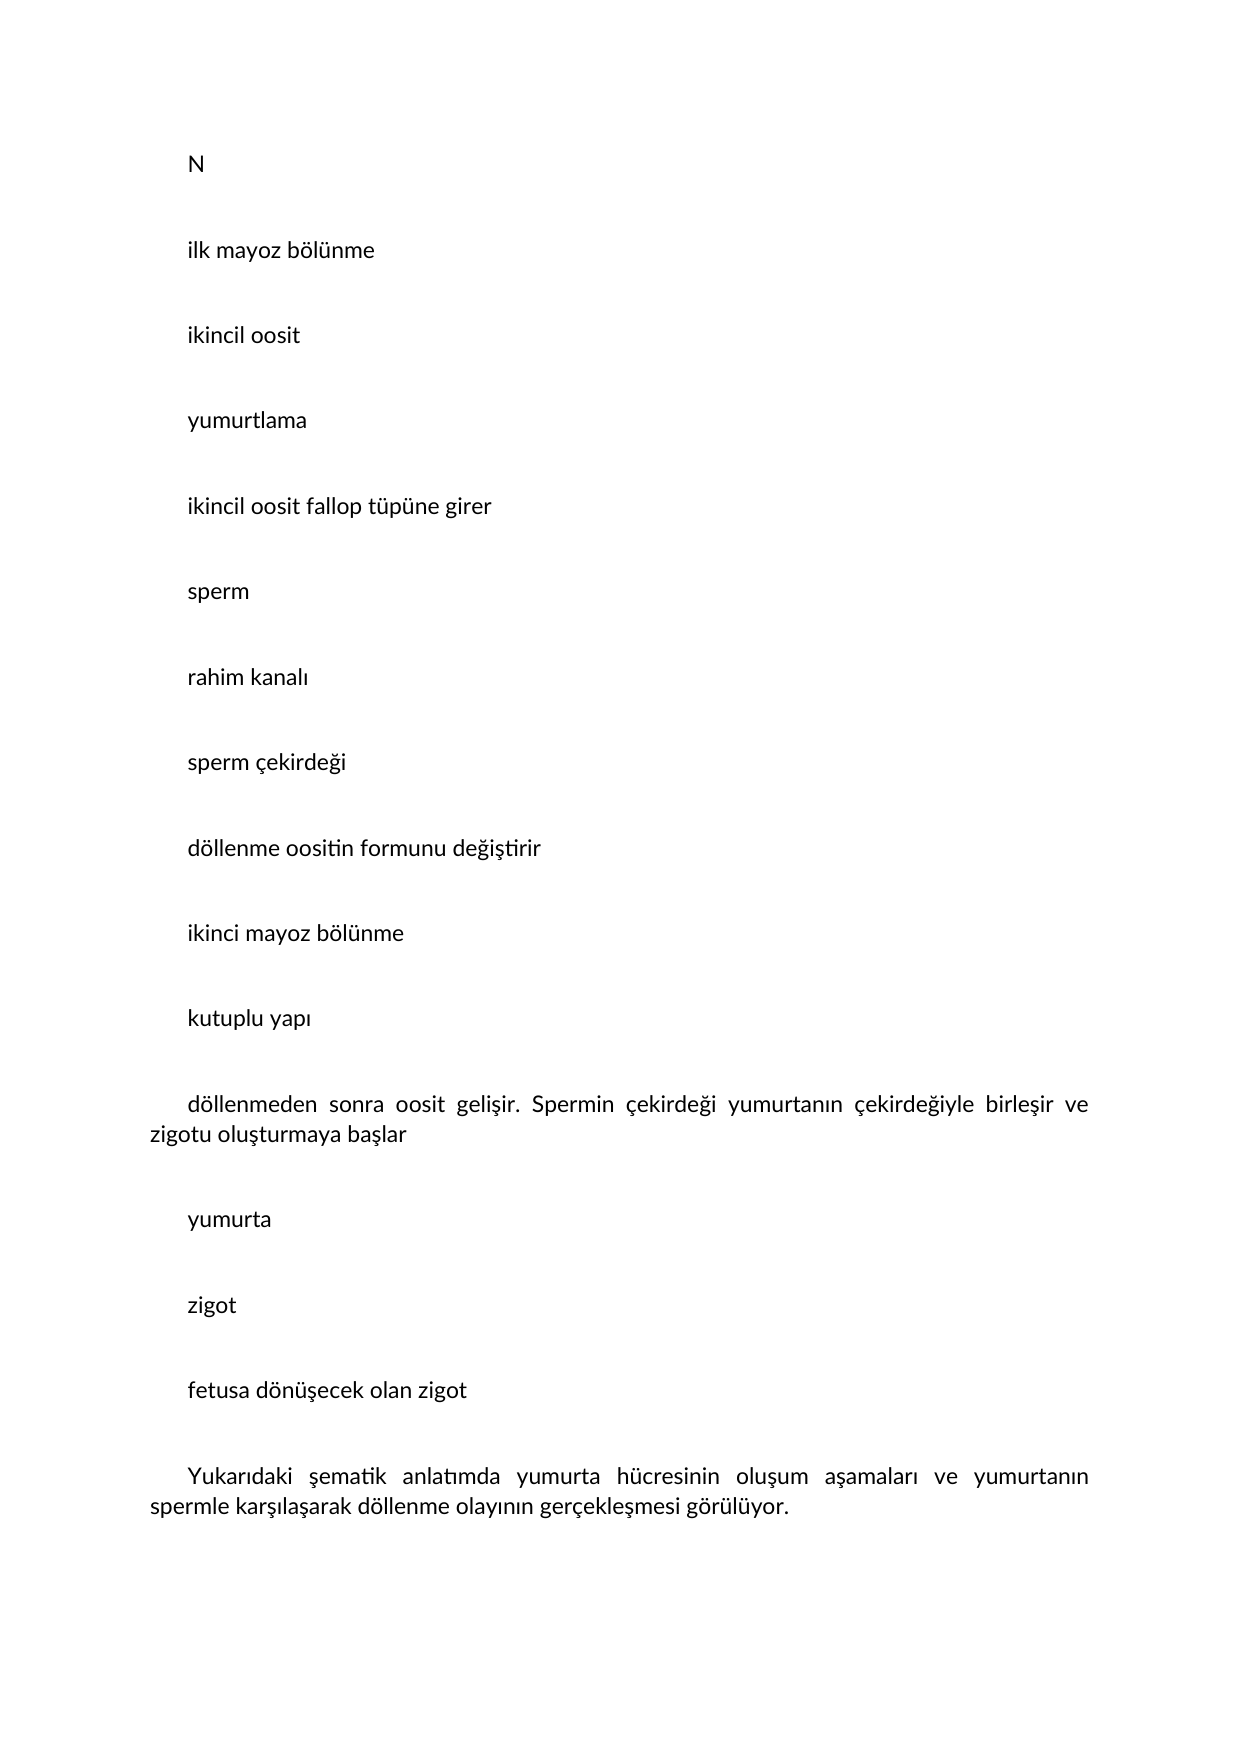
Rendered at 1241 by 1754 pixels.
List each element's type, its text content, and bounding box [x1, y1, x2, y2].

text ikincil oosit fallop tüpüne girer [150, 492, 1090, 519]
text N [150, 150, 1090, 177]
text yumurtlama [150, 406, 1090, 434]
text rahim kanalı [150, 662, 1090, 690]
text sperm [150, 577, 1090, 604]
text zigot [150, 1291, 1090, 1318]
text yumurta [150, 1205, 1090, 1233]
text ikincil oosit [150, 321, 1090, 348]
text döllenmeden sonra oosit gelişir. Spermin çekirdeği yumurtanın çekirdeğiyle birleşir ve zigotu oluşturmaya başlar [150, 1089, 1090, 1147]
text sperm çekirdeği [150, 748, 1090, 775]
text ilk mayoz bölünme [150, 235, 1090, 263]
text fetusa dönüşecek olan zigot [150, 1376, 1090, 1403]
text ikinci mayoz bölünme [150, 919, 1090, 946]
text Yukarıdaki şematik anlatımda yumurta hücresinin oluşum aşamaları ve yumurtanın spermle karşılaşarak döllenme olayının gerçekleşmesi görülüyor. [150, 1461, 1090, 1519]
text kutuplu yapı [150, 1004, 1090, 1032]
text döllenme oositin formunu değiştirir [150, 833, 1090, 861]
